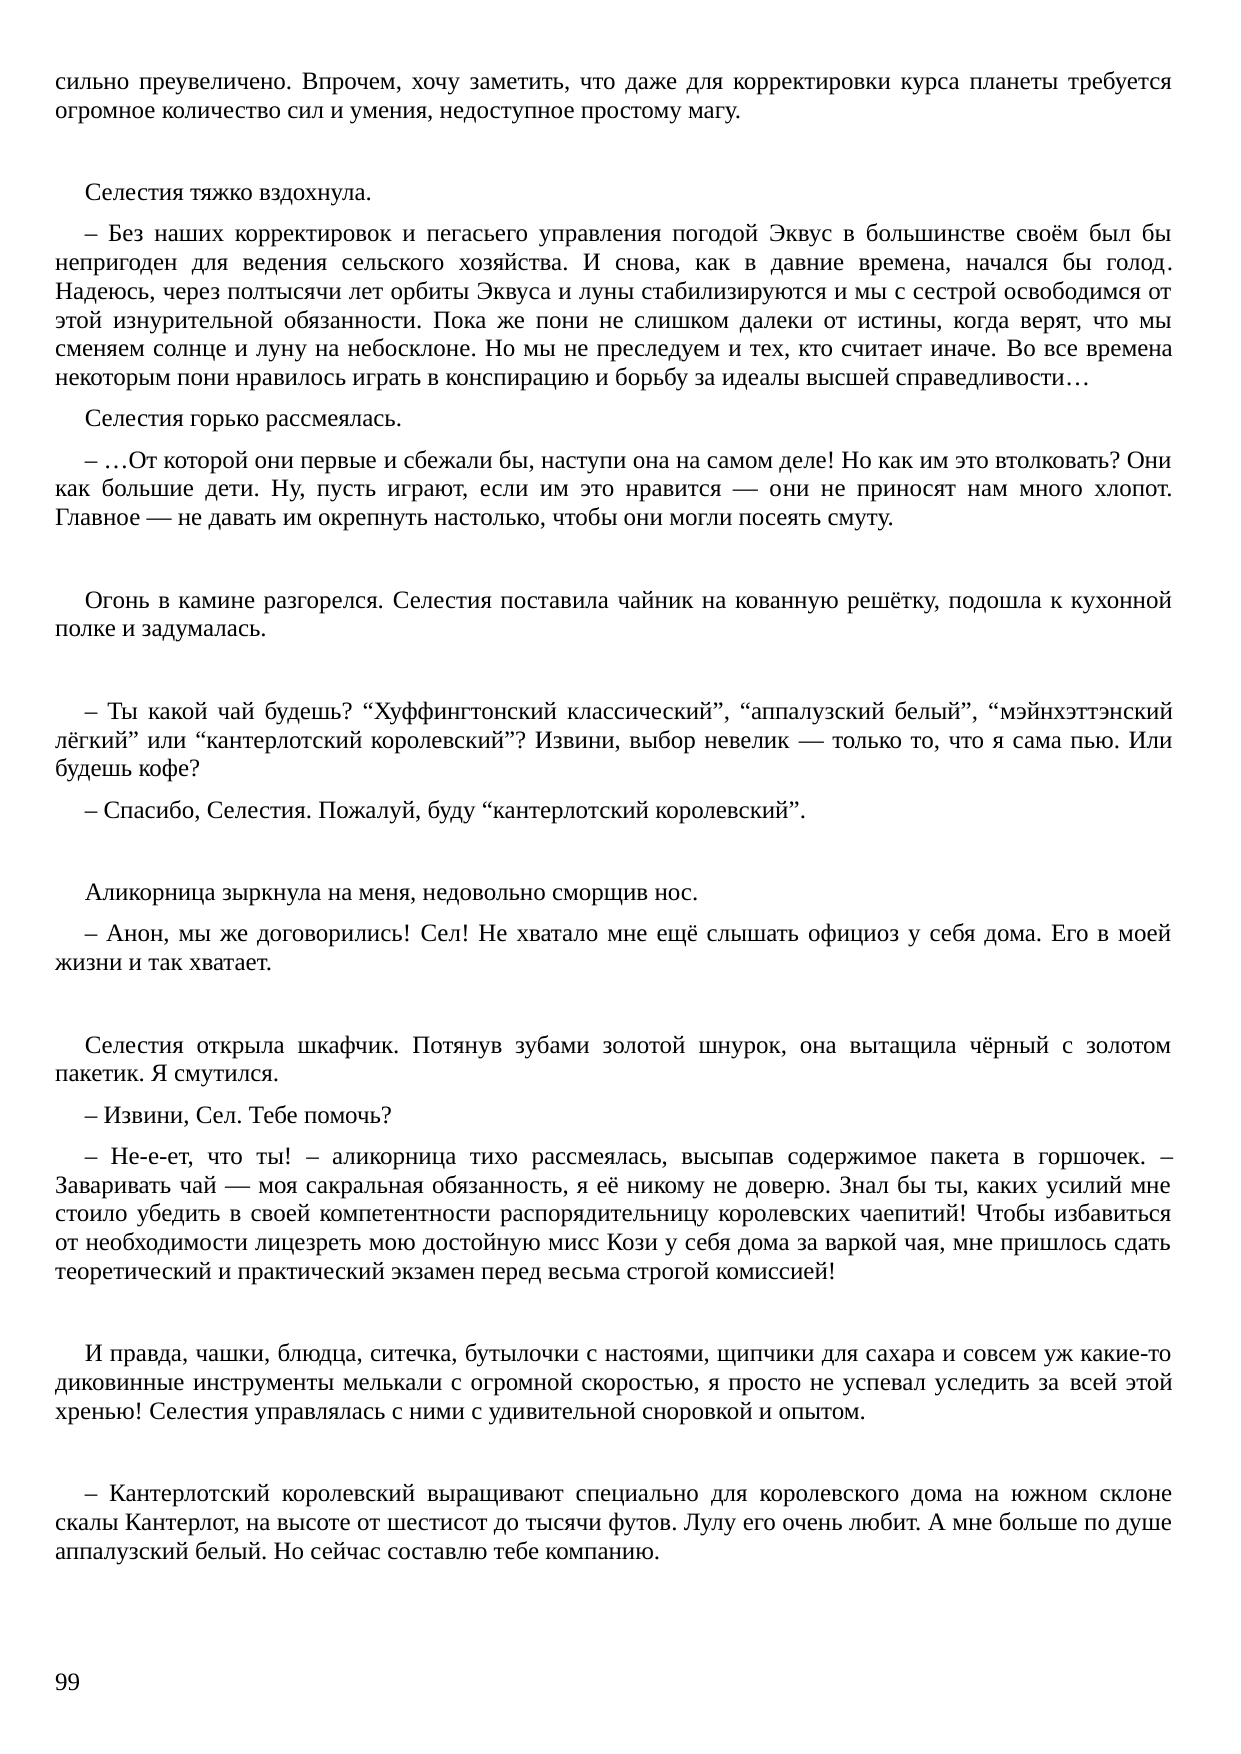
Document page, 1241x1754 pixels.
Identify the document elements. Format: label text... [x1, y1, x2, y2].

text Огонь в камине разгорелся. Селестия поставила чайник на кованную решётку, подошла к кухонной полке и задумалась. [55, 585, 1173, 642]
text – Извини, Сел. Тебе помочь? [55, 1100, 1173, 1128]
text Селестия горько рассмеялась. [55, 403, 1173, 432]
text – Ты какой чай будешь? “Хуффингтонский классический”, “аппалузский белый”, “мэйнхэттэнский лёгкий” или “кантерлотский королевский”? Извини, выбор невелик — только то, что я сама пью. Или будешь кофе? [55, 696, 1173, 782]
text Селестия открыла шкафчик. Потянув зубами золотой шнурок, она вытащила чёрный с золотом пакетик. Я смутился. [55, 1030, 1173, 1087]
text сильно преувеличено. Впрочем, хочу заметить, что даже для корректировки курса планеты требуется огромное количество сил и умения, недоступное простому магу. [55, 66, 1173, 123]
text Селестия тяжко вздохнула. [55, 177, 1173, 206]
text – Спасибо, Селестия. Пожалуй, буду “кантерлотский королевский”. [55, 795, 1173, 823]
text – …От которой они первые и сбежали бы, наступи она на самом деле! Но как им это втолковать? Они как большие дети. Ну, пусть играют, если им это нравится — они не приносят нам много хлопот. Главное — не давать им окрепнуть настолько, чтобы они могли посеять смуту. [55, 445, 1173, 531]
text – Не-е-ет, что ты! – аликорница тихо рассмеялась, высыпав содержимое пакета в горшочек. – Заваривать чай — моя сакральная обязанность, я её никому не доверю. Знал бы ты, каких усилий мне стоило убедить в своей компетентности распорядительницу королевских чаепитий! Чтобы избавиться от необходимости лицезреть мою достойную мисс Кози у себя дома за варкой чая, мне пришлось сдать теоретический и практический экзамен перед весьма строгой комиссией! [55, 1141, 1173, 1285]
text Аликорница зыркнула на меня, недовольно сморщив нос. [55, 877, 1173, 906]
text – Без наших корректировок и пегасьего управления погодой Эквус в большинстве своём был бы непригоден для ведения сельского хозяйства. И снова, как в давние времена, начался бы голод. Надеюсь, через полтысячи лет орбиты Эквуса и луны стабилизируются и мы с сестрой освободимся от этой изнурительной обязанности. Пока же пони не слишком далеки от истины, когда верят, что мы сменяем солнце и луну на небосклоне. Но мы не преследуем и тех, кто считает иначе. Во все времена некоторым пони нравилось играть в конспирацию и борьбу за идеалы высшей справедливости… [55, 218, 1173, 391]
text – Кантерлотский королевский выращивают специально для королевского дома на южном склоне скалы Кантерлот, на высоте от шестисот до тысячи футов. Лулу его очень любит. А мне больше по душе аппалузский белый. Но сейчас составлю тебе компанию. [55, 1478, 1173, 1565]
text И правда, чашки, блюдца, ситечка, бутылочки с настоями, щипчики для сахара и совсем уж какие-то диковинные инструменты мелькали с огромной скоростью, я просто не успевал уследить за всей этой хренью! Селестия управлялась с ними с удивительной сноровкой и опытом. [55, 1338, 1173, 1425]
text – Анон, мы же договорились! Сел! Не хватало мне ещё слышать официоз у себя дома. Его в моей жизни и так хватает. [55, 918, 1173, 976]
